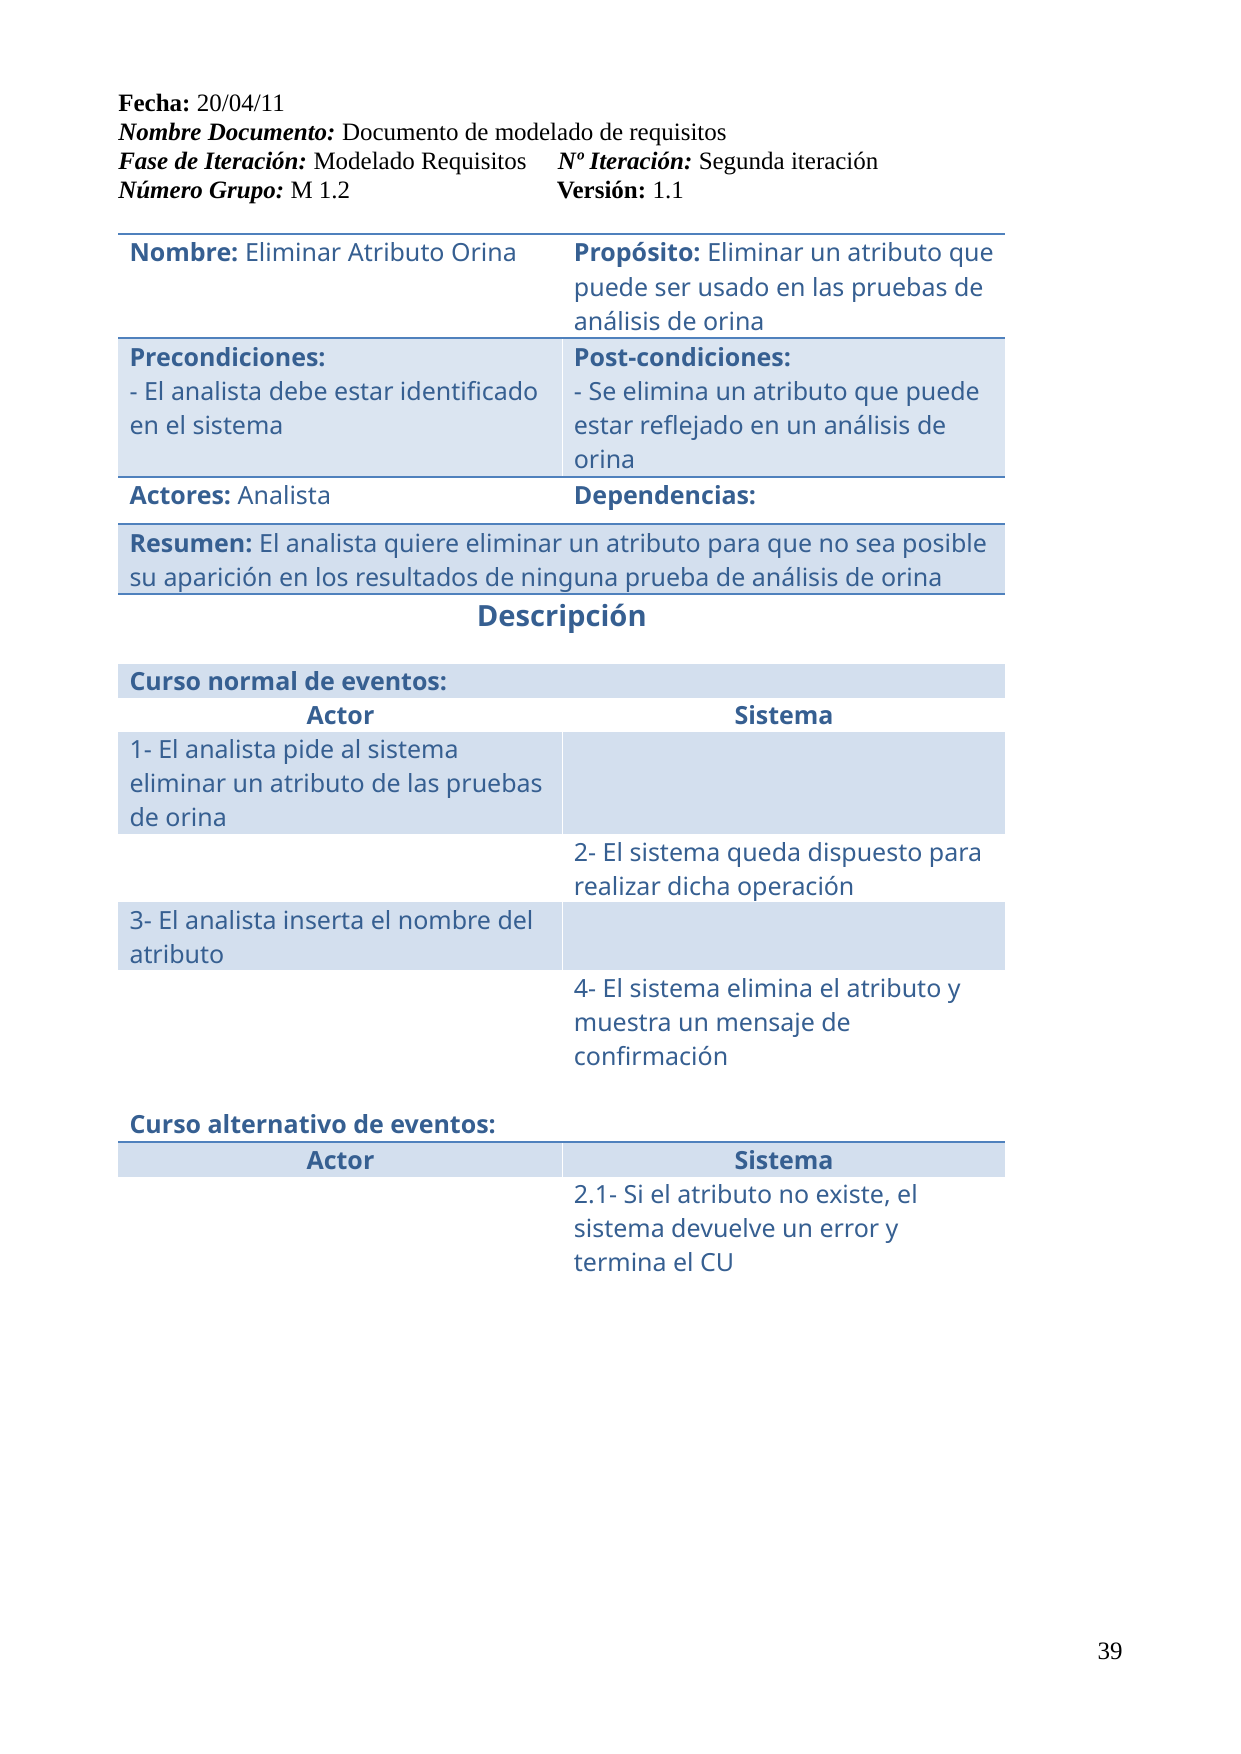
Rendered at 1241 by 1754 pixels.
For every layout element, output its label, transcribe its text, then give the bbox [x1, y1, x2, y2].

table_cell Resumen: El analista quiere eliminar un atributo para que no sea posible su aparición en los resultados de ninguna prueba de análisis de orina [118, 525, 1005, 593]
table_header Curso normal de eventos: [118, 664, 1005, 698]
table_cell Sistema [563, 698, 1005, 732]
table_cell [563, 732, 1005, 834]
table_cell Actor [118, 698, 562, 732]
table_cell Descripción [118, 595, 1005, 635]
table_cell Actor [118, 1143, 562, 1177]
table_cell 4- El sistema elimina el atributo y muestra un mensaje de confirmación [563, 970, 1005, 1073]
table_cell [118, 1177, 562, 1313]
table_cell Curso alternativo de eventos: [118, 1073, 1005, 1141]
table_cell 3- El analista inserta el nombre del atributo [118, 902, 562, 970]
table_header Propósito: Eliminar un atributo que puede ser usado en las pruebas de análisis de orina [563, 235, 1005, 337]
table_header Nombre: Eliminar Atributo Orina [118, 235, 562, 337]
table_cell 2.1- Si el atributo no existe, el sistema devuelve un error y termina el CU [563, 1177, 1005, 1313]
table_cell Precondiciones: - El analista debe estar identificado en el sistema [118, 339, 562, 476]
table_cell 2- El sistema queda dispuesto para realizar dicha operación [563, 834, 1005, 902]
table_cell Sistema [563, 1143, 1005, 1177]
table_cell 1- El analista pide al sistema eliminar un atributo de las pruebas de orina [118, 732, 562, 834]
table_cell Post-condiciones: - Se elimina un atributo que puede estar reflejado en un análisis de orina [563, 339, 1005, 476]
table_cell [563, 902, 1005, 970]
table_cell Dependencias: [563, 478, 1005, 523]
table_cell Actores: Analista [118, 478, 562, 523]
table_cell [118, 970, 562, 1073]
table_cell [118, 834, 562, 902]
